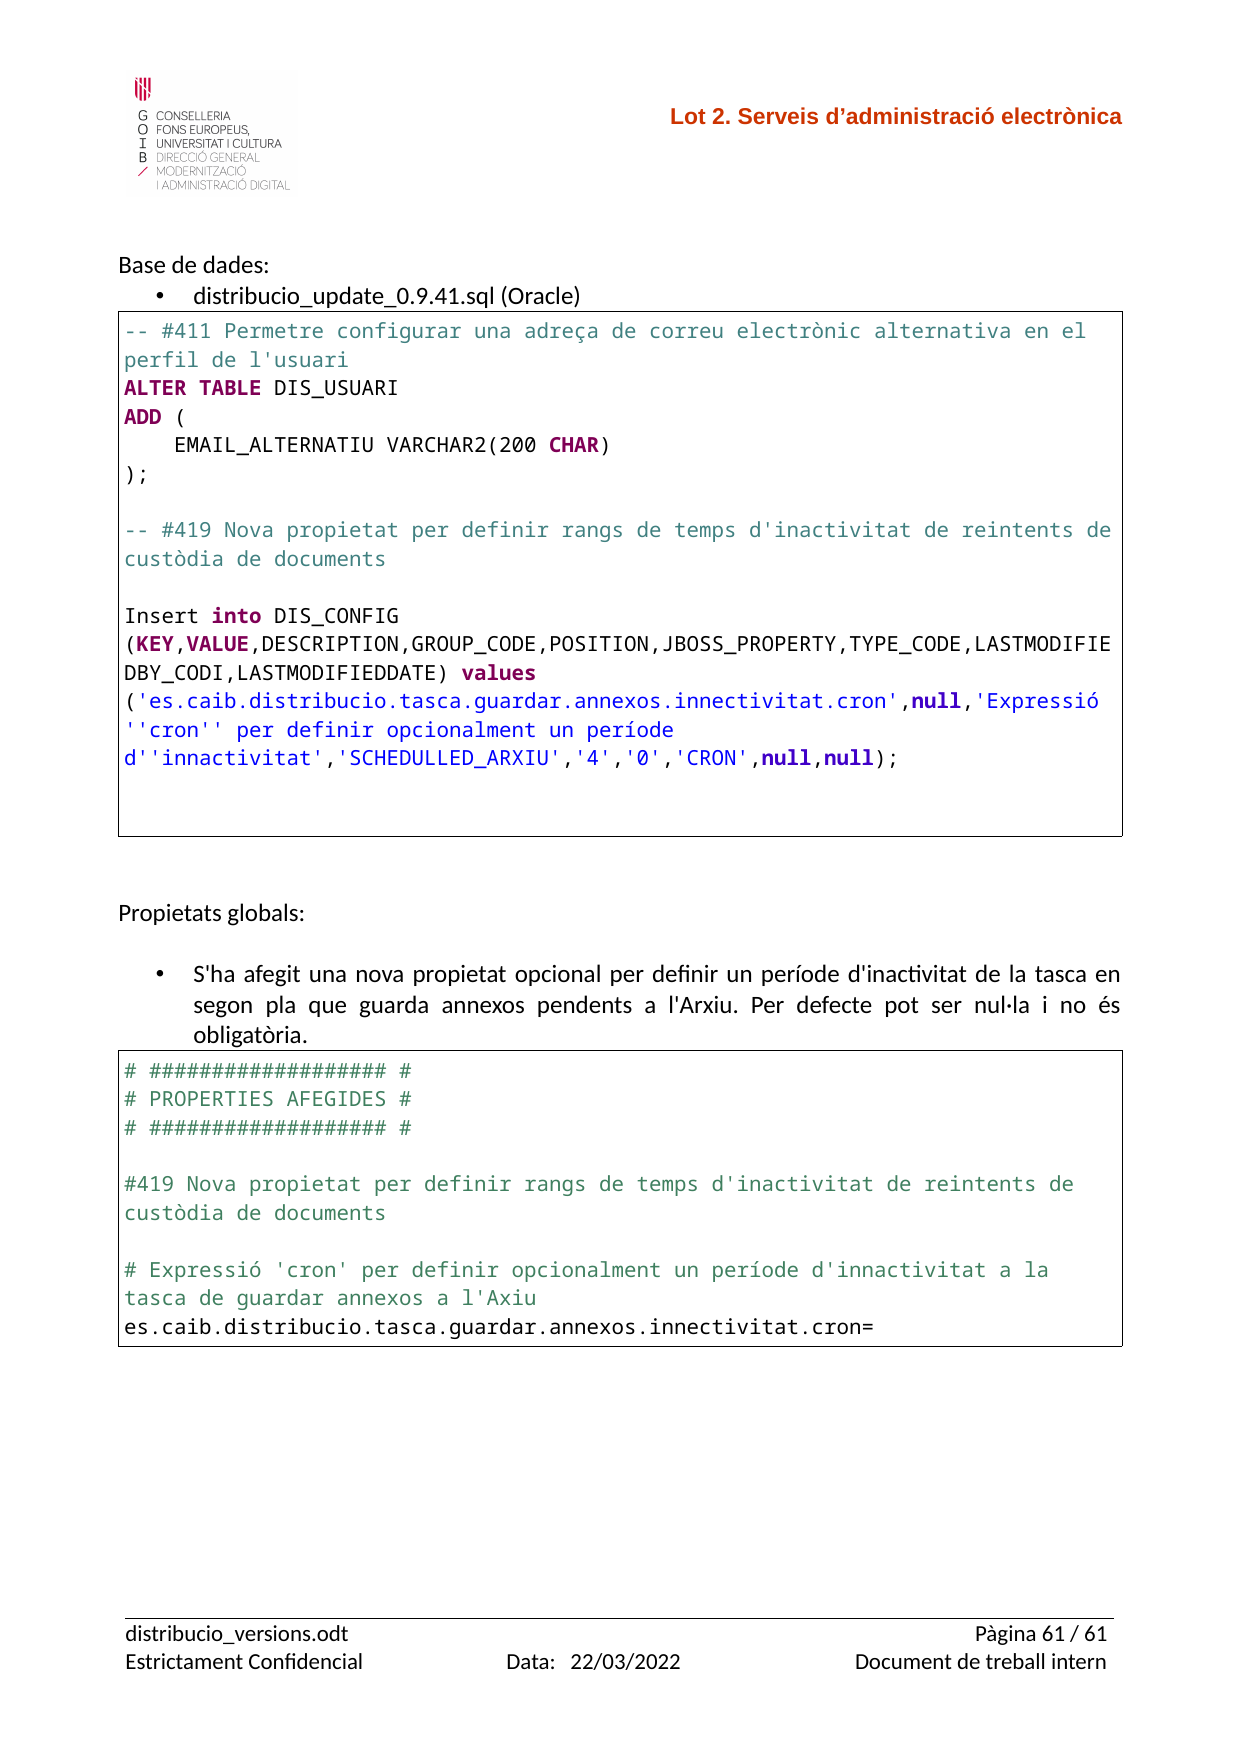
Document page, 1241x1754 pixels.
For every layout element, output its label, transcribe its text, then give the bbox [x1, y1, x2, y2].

text Propietats globals: [118, 897, 1122, 928]
table_header # ################### # # PROPERTIES AFEGIDES # # ################### # #419 Nova propietat per definir rangs de temps d'inactivitat de reintents de custòdia de documents # Expressió 'cron' per definir opcionalment un període d'innactivitat a la tasca de guardar annexos a l'Axiu es.caib.distribucio.tasca.guardar.annexos.innectivitat.cron= [119, 1051, 1122, 1346]
list distribucio_update_0.9.41.sql (Oracle) [156, 280, 1122, 311]
list S'ha afegit una nova propietat opcional per definir un període d'inactivitat de la tasca en segon pla que guarda annexos pendents a l'Arxiu. Per defecte pot ser nul·la i no és obligatòria. [156, 958, 1122, 1050]
text Base de dades: [118, 250, 1122, 280]
table_header -- #411 Permetre configurar una adreça de correu electrònic alternativa en el perfil de l'usuari ALTER TABLE DIS_USUARI ADD ( EMAIL_ALTERNATIU VARCHAR2(200 CHAR) ); -- #419 Nova propietat per definir rangs de temps d'inactivitat de reintents de custòdia de documents Insert into DIS_CONFIG (KEY,VALUE,DESCRIPTION,GROUP_CODE,POSITION,JBOSS_PROPERTY,TYPE_CODE,LASTMODIFIEDBY_CODI,LASTMODIFIEDDATE) values ('es.caib.distribucio.tasca.guardar.annexos.innectivitat.cron',null,'Expressió ''cron'' per definir opcionalment un període d''innactivitat','SCHEDULLED_ARXIU','4','0','CRON',null,null); [119, 312, 1122, 836]
picture [126, 70, 299, 197]
